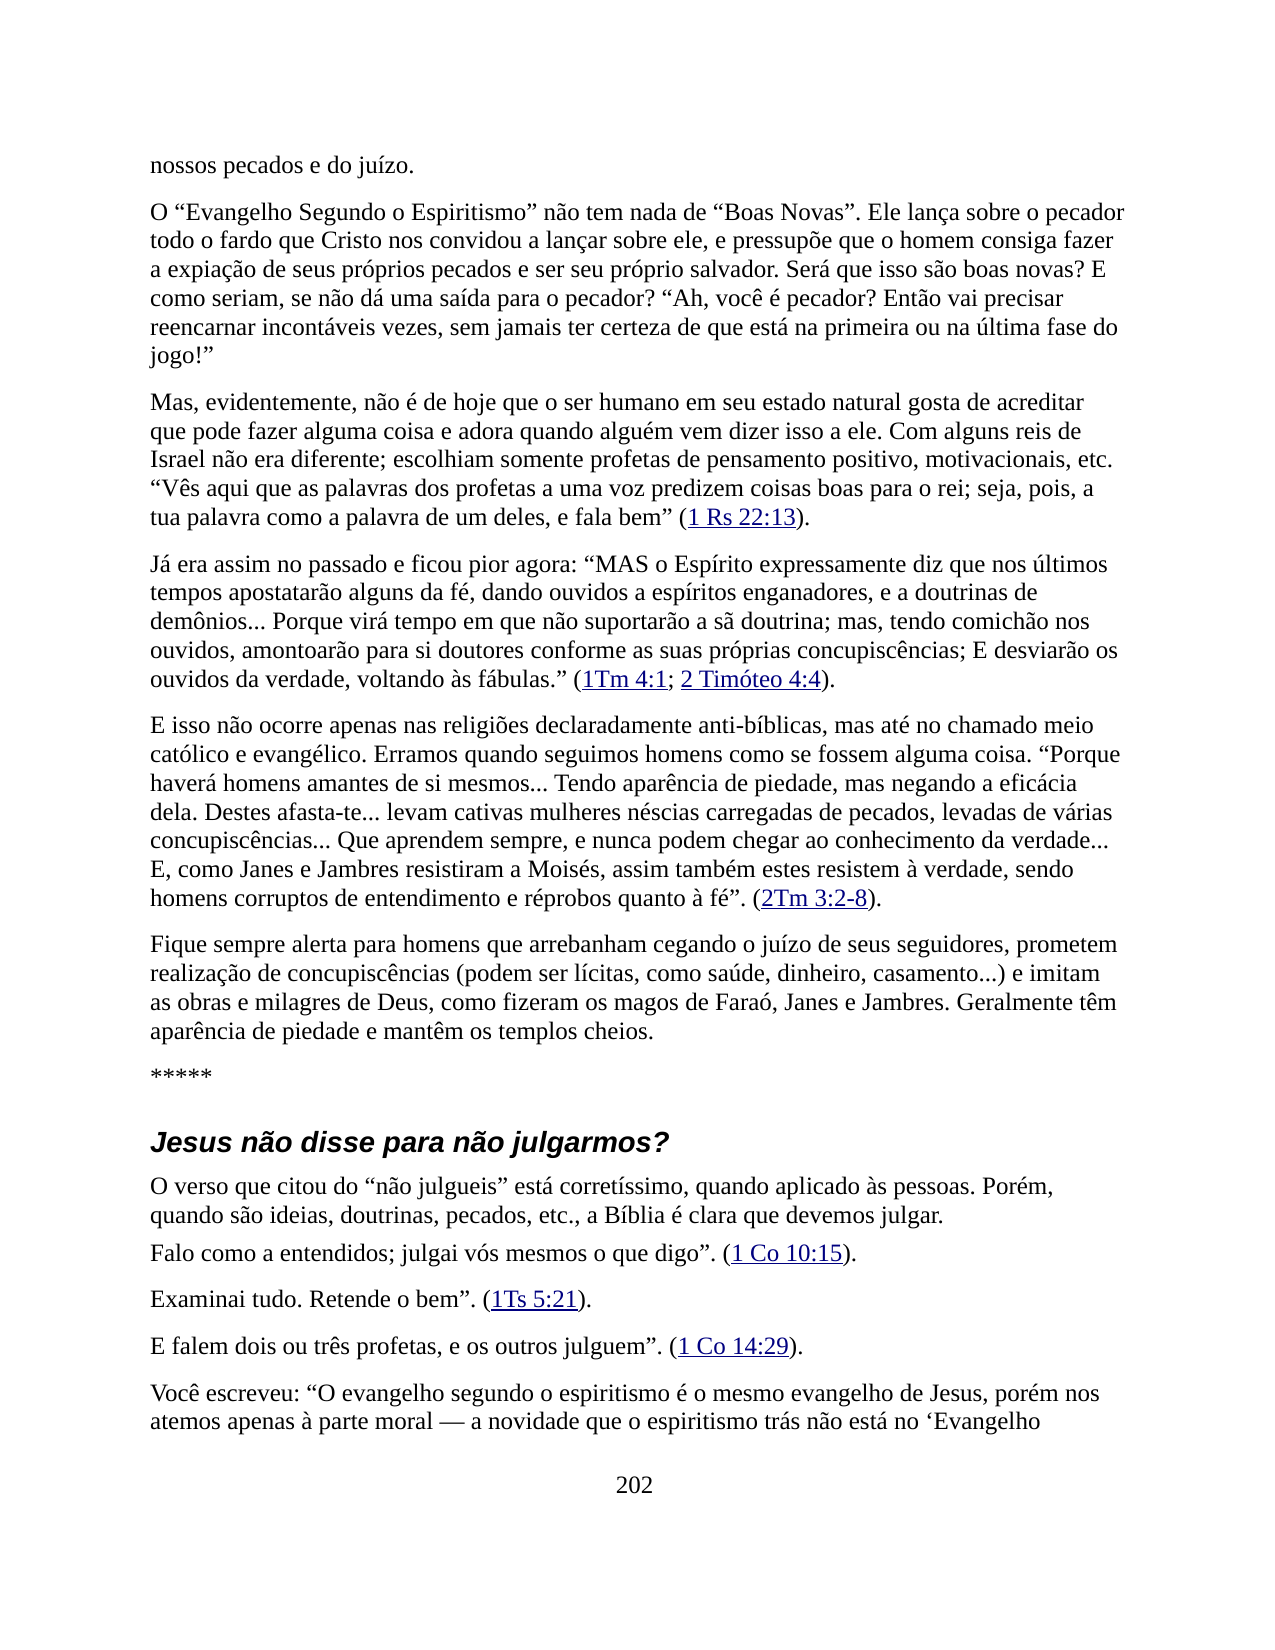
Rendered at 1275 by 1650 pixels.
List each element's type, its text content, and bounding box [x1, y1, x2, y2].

text O “Evangelho Segundo o Espiritismo” não tem nada de “Boas Novas”. Ele lança sobre o pecador todo o fardo que Cristo nos convidou a lançar sobre ele, e pressupõe que o homem consiga fazer a expiação de seus próprios pecados e ser seu próprio salvador. Será que isso são boas novas? E como seriam, se não dá uma saída para o pecador? “Ah, você é pecador? Então vai precisar reencarnar incontáveis vezes, sem jamais ter certeza de que está na primeira ou na última fase do jogo!” [150, 197, 1125, 369]
text Mas, evidentemente, não é de hoje que o ser humano em seu estado natural gosta de acreditar que pode fazer alguma coisa e adora quando alguém vem dizer isso a ele. Com alguns reis de Israel não era diferente; escolhiam somente profetas de pensamento positivo, motivacionais, etc. “Vês aqui que as palavras dos profetas a uma voz predizem coisas boas para o rei; seja, pois, a tua palavra como a palavra de um deles, e fala bem” (1 Rs 22:13). [150, 387, 1125, 531]
subtitle Jesus não disse para não julgarmos? [150, 1125, 1125, 1159]
text E falem dois ou três profetas, e os outros julguem”. (1 Co 14:29). [150, 1331, 1125, 1360]
text ***** [150, 1062, 1125, 1091]
text Você escreveu: “O evangelho segundo o espiritismo é o mesmo evangelho de Jesus, porém nos atemos apenas à parte moral — a novidade que o espiritismo trás não está no ‘Evangelho [150, 1378, 1125, 1435]
text Já era assim no passado e ficou pior agora: “MAS o Espírito expressamente diz que nos últimos tempos apostatarão alguns da fé, dando ouvidos a espíritos enganadores, e a doutrinas de demônios... Porque virá tempo em que não suportarão a sã doutrina; mas, tendo comichão nos ouvidos, amontoarão para si doutores conforme as suas próprias concupiscências; E desviarão os ouvidos da verdade, voltando às fábulas.” (1Tm 4:1; 2 Timóteo 4:4). [150, 549, 1125, 692]
text Fique sempre alerta para homens que arrebanham cegando o juízo de seus seguidores, prometem realização de concupiscências (podem ser lícitas, como saúde, dinheiro, casamento...) e imitam as obras e milagres de Deus, como fizeram os magos de Faraó, Janes e Jambres. Geralmente têm aparência de piedade e mantêm os templos cheios. [150, 929, 1125, 1044]
text O verso que citou do “não julgueis” está corretíssimo, quando aplicado às pessoas. Porém, quando são ideias, doutrinas, pecados, etc., a Bíblia é clara que devemos julgar. [150, 1171, 1125, 1229]
text E isso não ocorre apenas nas religiões declaradamente anti-bíblicas, mas até no chamado meio católico e evangélico. Erramos quando seguimos homens como se fossem alguma coisa. “Porque haverá homens amantes de si mesmos... Tendo aparência de piedade, mas negando a eficácia dela. Destes afasta-te... levam cativas mulheres néscias carregadas de pecados, levadas de várias concupiscências... Que aprendem sempre, e nunca podem chegar ao conhecimento da verdade... E, como Janes e Jambres resistiram a Moisés, assim também estes resistem à verdade, sendo homens corruptos de entendimento e réprobos quanto à fé”. (2Tm 3:2-8). [150, 710, 1125, 912]
text Examinai tudo. Retende o bem”. (1Ts 5:21). [150, 1284, 1125, 1313]
text nossos pecados e do juízo. [150, 150, 1125, 179]
text Falo como a entendidos; julgai vós mesmos o que digo”. (1 Co 10:15). [150, 1238, 1125, 1266]
